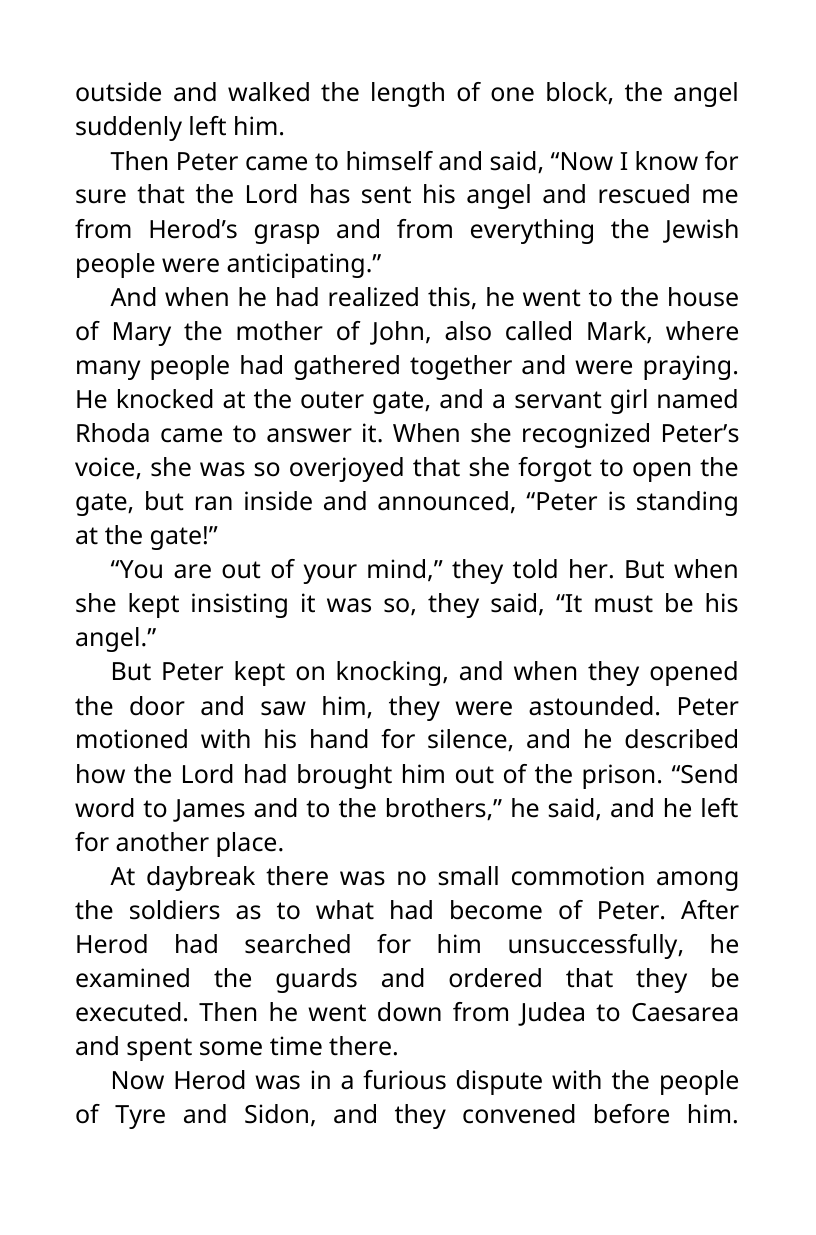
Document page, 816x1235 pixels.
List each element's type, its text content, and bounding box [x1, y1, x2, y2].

text “You are out of your mind,” they told her. But when she kept insisting it was so, they said, “It must be his angel.” [75, 552, 740, 654]
text But Peter kept on knocking, and when they opened the door and saw him, they were astounded. Peter motioned with his hand for silence, and he described how the Lord had brought him out of the prison. “Send word to James and to the brothers,” he said, and he left for another place. [75, 654, 740, 858]
text At daybreak there was no small commotion among the soldiers as to what had become of Peter. After Herod had searched for him unsuccessfully, he examined the guards and ordered that they be executed. Then he went down from Judea to Caesarea and spent some time there. [75, 858, 740, 1063]
text And when he had realized this, he went to the house of Mary the mother of John, also called Mark, where many people had gathered together and were praying. He knocked at the outer gate, and a servant girl named Rhoda came to answer it. When she recognized Peter’s voice, she was so overjoyed that she forgot to open the gate, but ran inside and announced, “Peter is standing at the gate!” [75, 279, 740, 552]
text outside and walked the length of one block, the angel suddenly left him. [75, 75, 740, 143]
text Now Herod was in a furious dispute with the people of Tyre and Sidon, and they convened before him. [75, 1063, 740, 1131]
text Then Peter came to himself and said, “Now I know for sure that the Lord has sent his angel and rescued me from Herod’s grasp and from everything the Jewish people were anticipating.” [75, 143, 740, 279]
